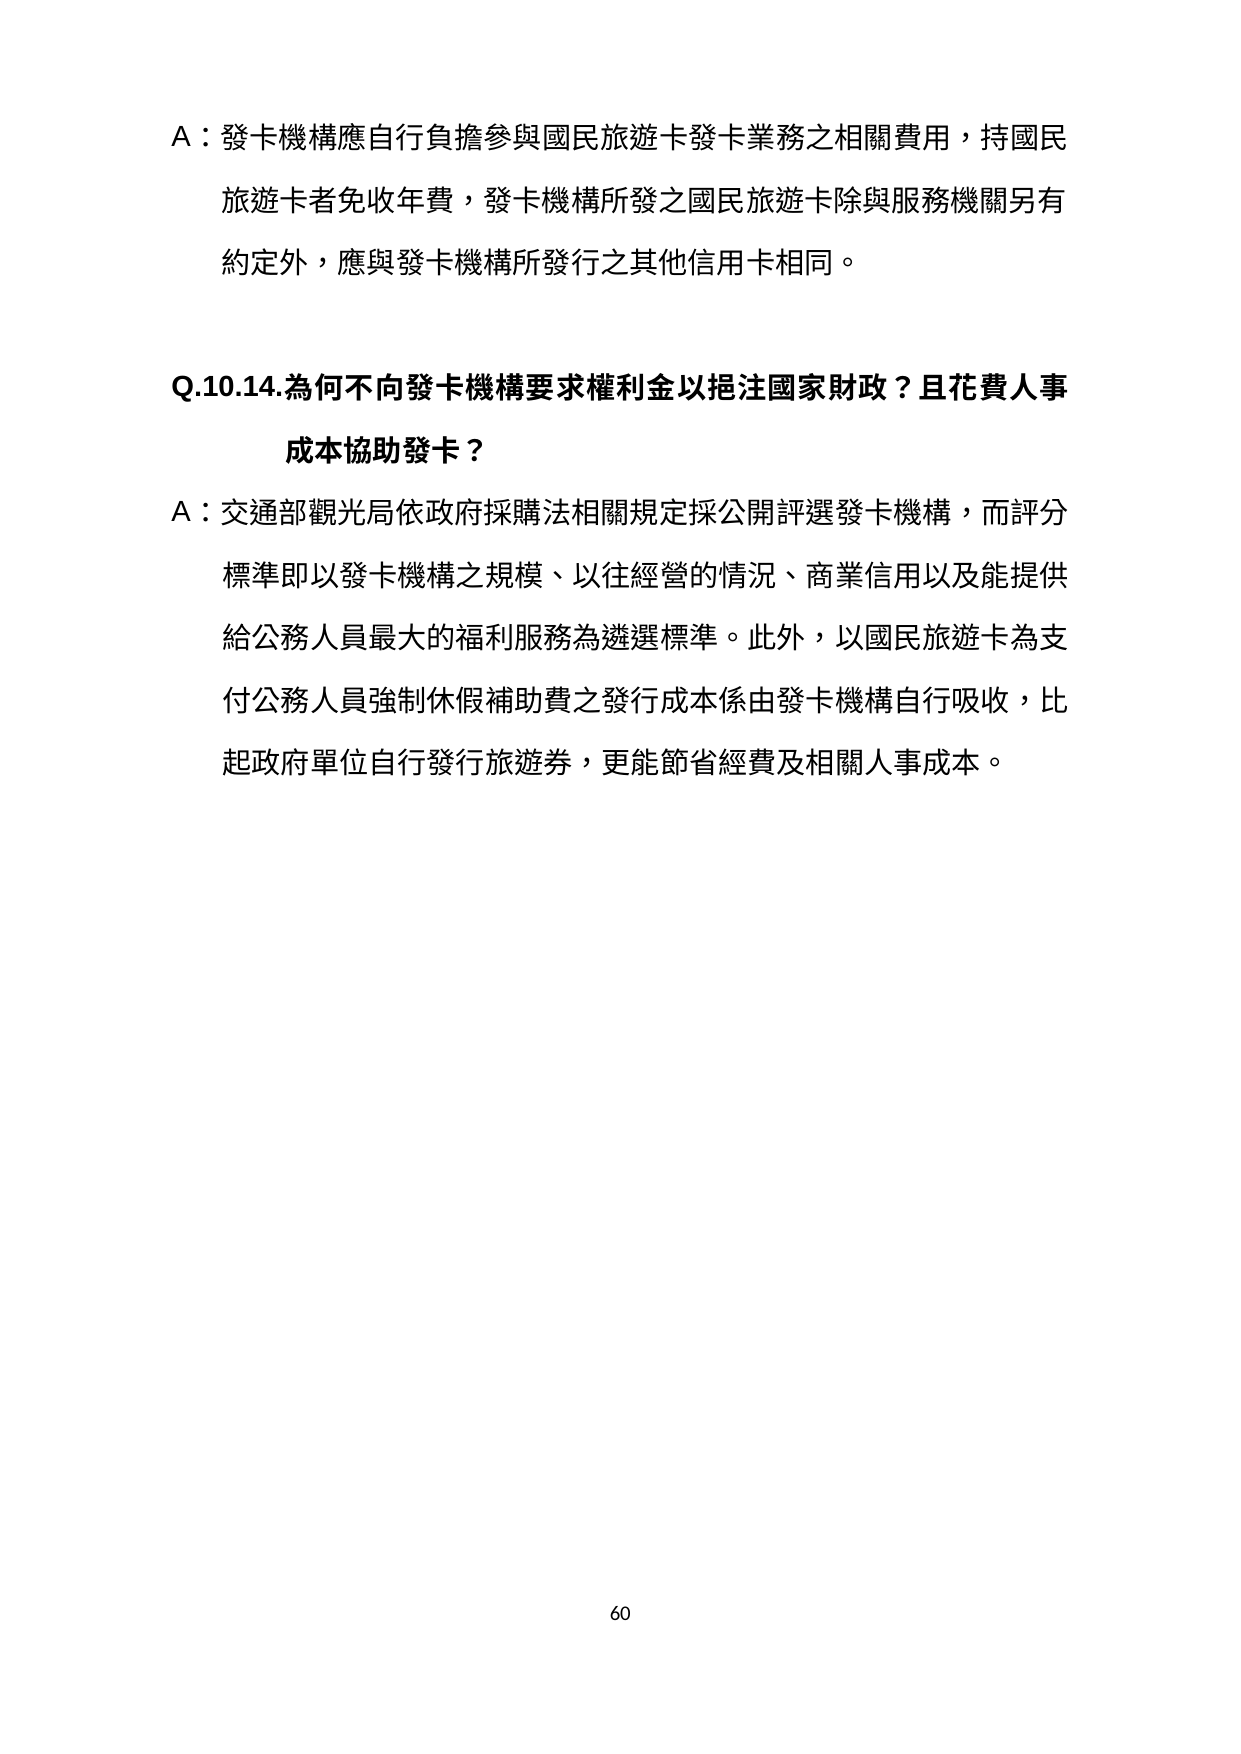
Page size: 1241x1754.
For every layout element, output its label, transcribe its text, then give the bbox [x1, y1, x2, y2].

text A：發卡機構應自行負擔參與國民旅遊卡發卡業務之相關費用，持國民旅遊卡者免收年費，發卡機構所發之國民旅遊卡除與服務機關另有約定外，應與發卡機構所發行之其他信用卡相同。 [171, 94, 1069, 282]
text A：交通部觀光局依政府採購法相關規定採公開評選發卡機構，而評分標準即以發卡機構之規模、以往經營的情況、商業信用以及能提供給公務人員最大的福利服務為遴選標準。此外，以國民旅遊卡為支付公務人員強制休假補助費之發行成本係由發卡機構自行吸收，比起政府單位自行發行旅遊券，更能節省經費及相關人事成本。 [171, 469, 1069, 782]
text Q.10.14.為何不向發卡機構要求權利金以挹注國家財政？且花費人事成本協助發卡？ [171, 344, 1069, 469]
